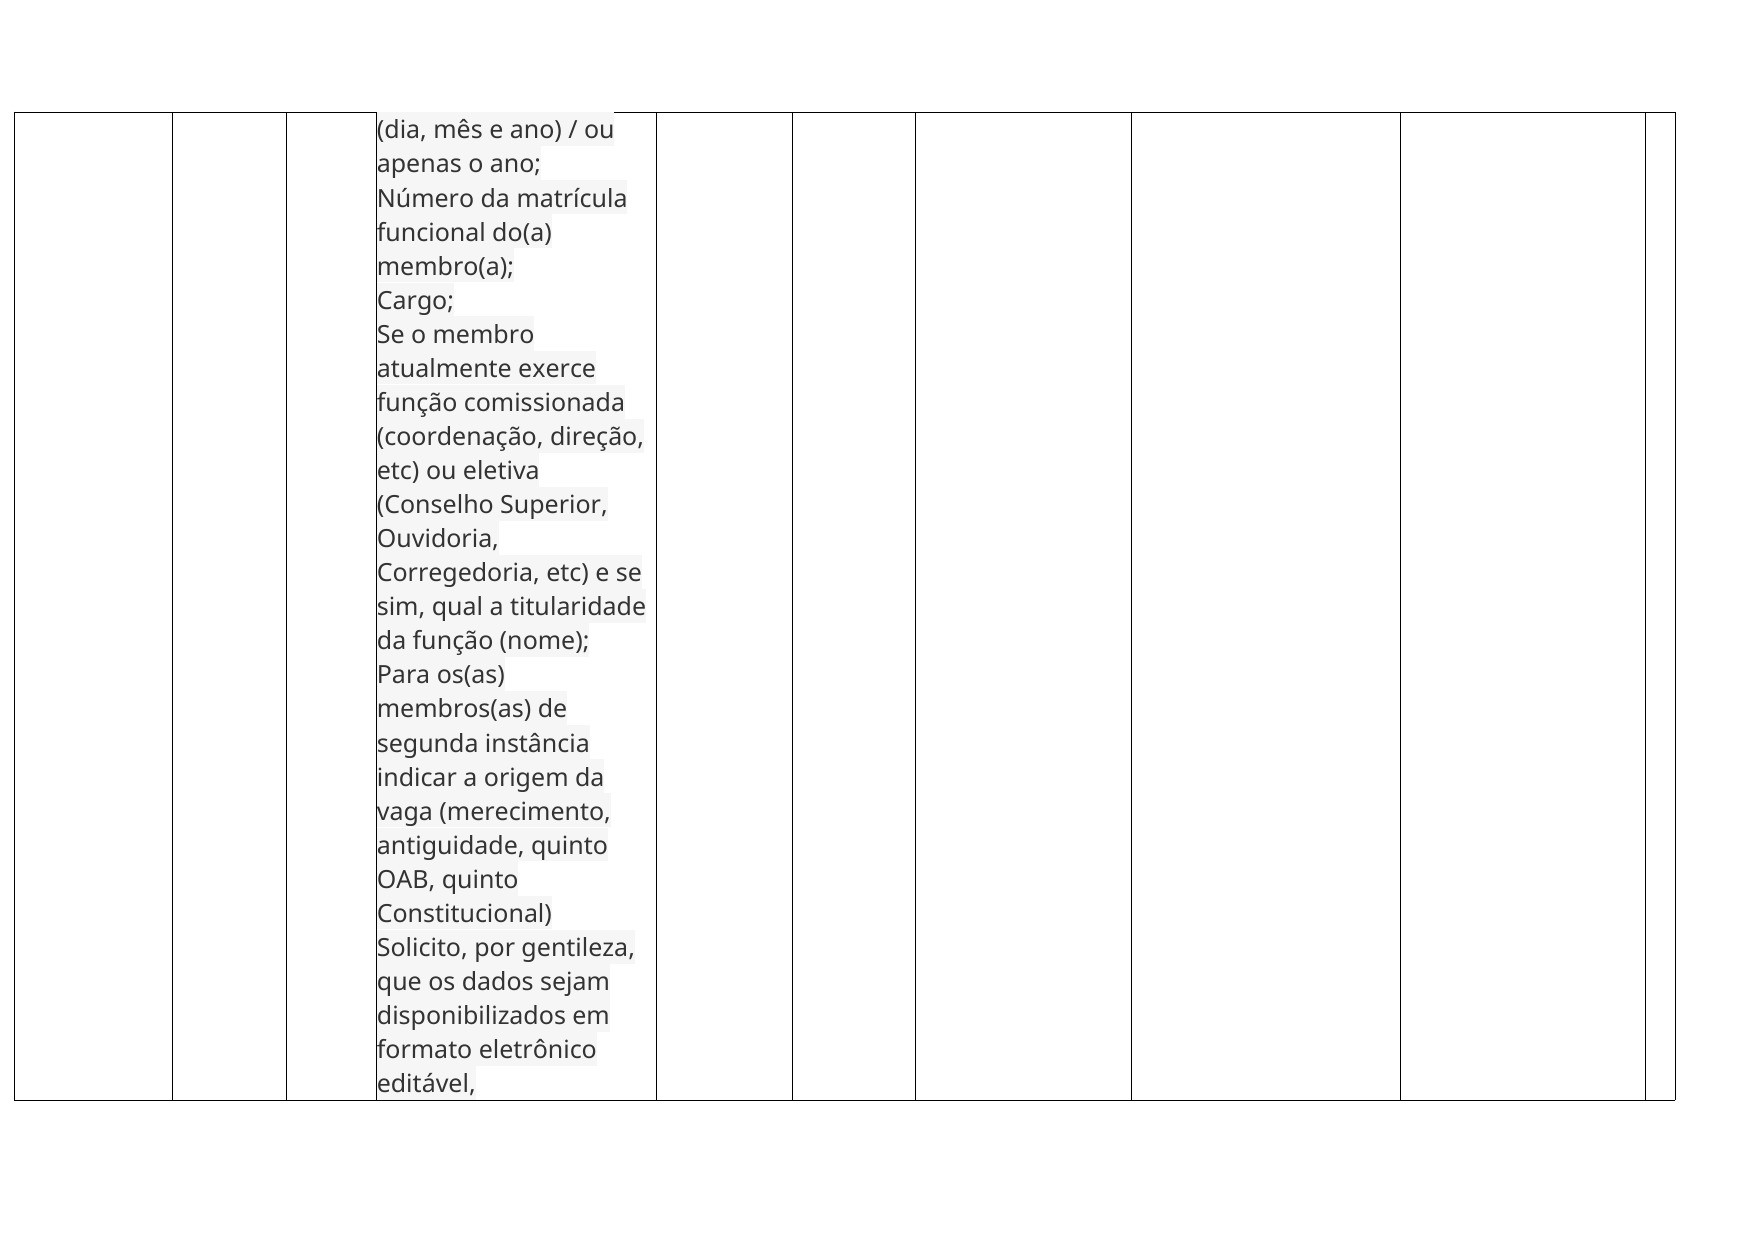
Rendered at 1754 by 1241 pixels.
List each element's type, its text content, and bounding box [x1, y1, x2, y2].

table_cell [916, 113, 1131, 1100]
table_cell [657, 113, 792, 1100]
table_cell [287, 113, 376, 1100]
table_cell [1676, 112, 1745, 1100]
table_cell (dia, mês e ano) / ou apenas o ano; Número da matrícula funcional do(a) membro(a); Cargo; Se o membro atualmente exerce função comissionada (coordenação, direção, etc) ou eletiva (Conselho Superior, Ouvidoria, Corregedoria, etc) e se sim, qual a titularidade da função (nome); Para os(as) membros(as) de segunda instância indicar a origem da vaga (merecimento, antiguidade, quinto OAB, quinto Constitucional) Solicito, por gentileza, que os dados sejam disponibilizados em formato eletrônico editável, [377, 113, 656, 1100]
table_cell [173, 113, 286, 1100]
table_cell [15, 113, 172, 1100]
table_cell [1132, 113, 1400, 1100]
table_cell [1646, 113, 1675, 1100]
table_cell [1401, 113, 1645, 1100]
table_cell [793, 113, 915, 1100]
